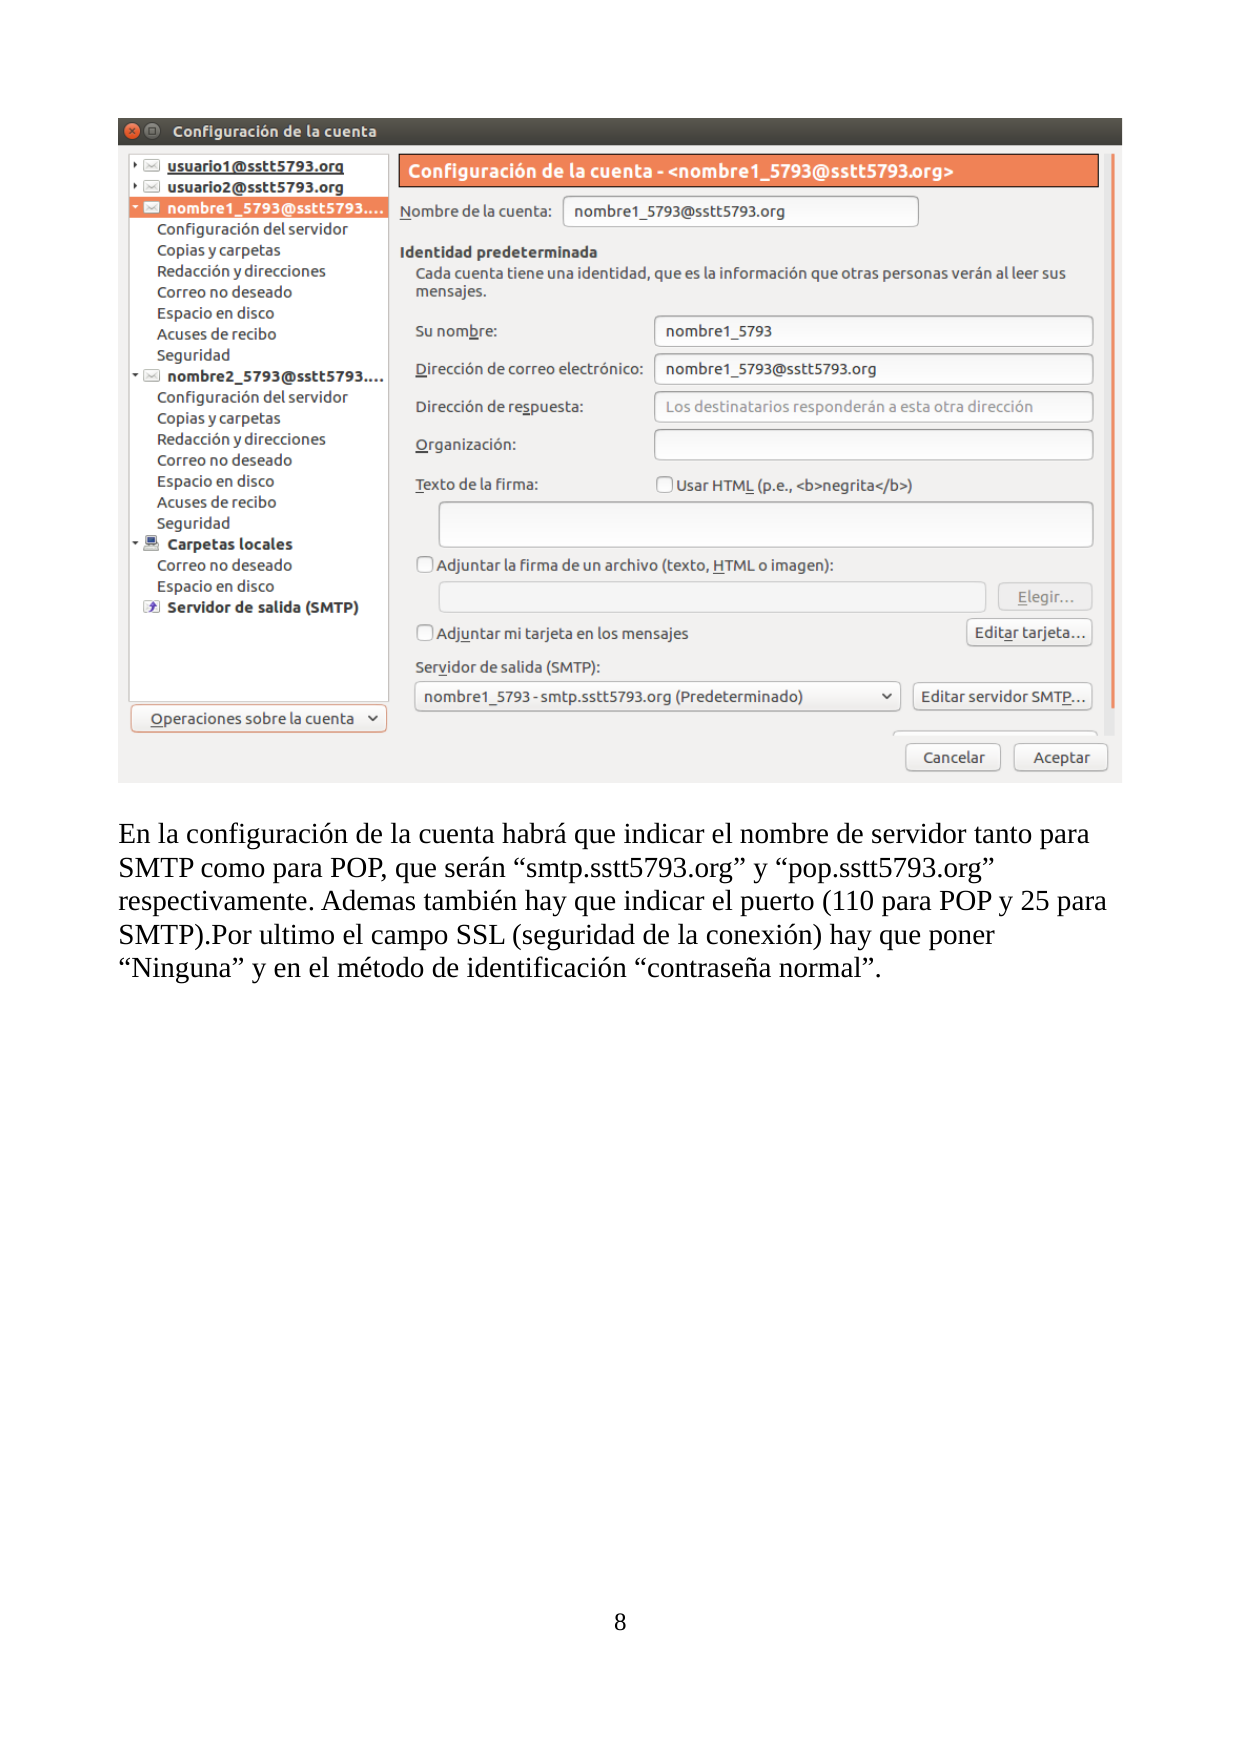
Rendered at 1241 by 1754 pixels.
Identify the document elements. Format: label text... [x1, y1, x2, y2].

text En la configuración de la cuenta habrá que indicar el nombre de servidor tanto para SMTP como para POP, que serán “smtp.sstt5793.org” y “pop.sstt5793.org” respectivamente. Ademas también hay que indicar el puerto (110 para POP y 25 para SMTP).Por ultimo el campo SSL (seguridad de la conexión) hay que poner “Ninguna” y en el método de identificación “contraseña normal”. [118, 816, 1122, 984]
picture [118, 118, 1123, 783]
